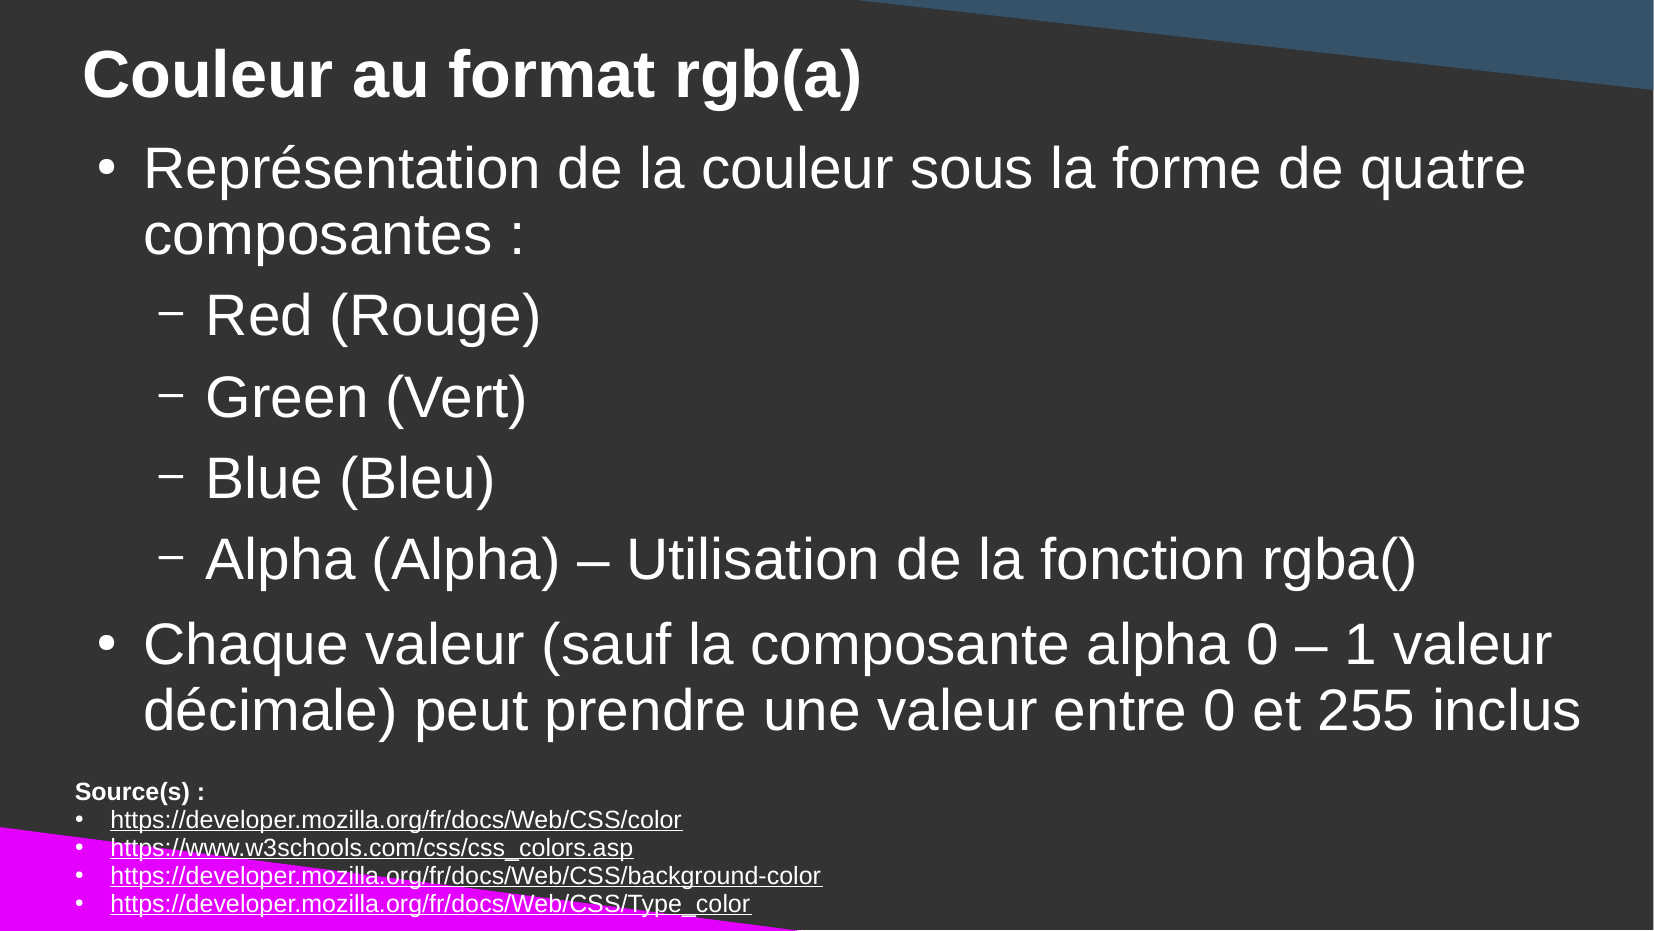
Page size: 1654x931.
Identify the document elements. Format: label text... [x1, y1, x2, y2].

text_box [0, 827, 801, 931]
title Couleur au format rgb(a) [82, 37, 1571, 122]
text_box [856, 0, 1654, 91]
text_box Source(s) : https://developer.mozilla.org/fr/docs/Web/CSS/color https://www.w3schools.com/css/css_colors.asp https://developer.mozilla.org/fr/docs/Web/CSS/background-color https://developer.mozilla.org/fr/docs/Web/CSS/Type_color [60, 770, 1546, 926]
list Représentation de la couleur sous la forme de quatre composantes : Red (Rouge) Green (Vert) Blue (Bleu) Alpha (Alpha) – Utilisation de la fonction rgba() Chaque valeur (sauf la composante alpha 0 – 1 valeur décimale) peut prendre une valeur entre 0 et 255 inclus [80, 135, 1605, 745]
